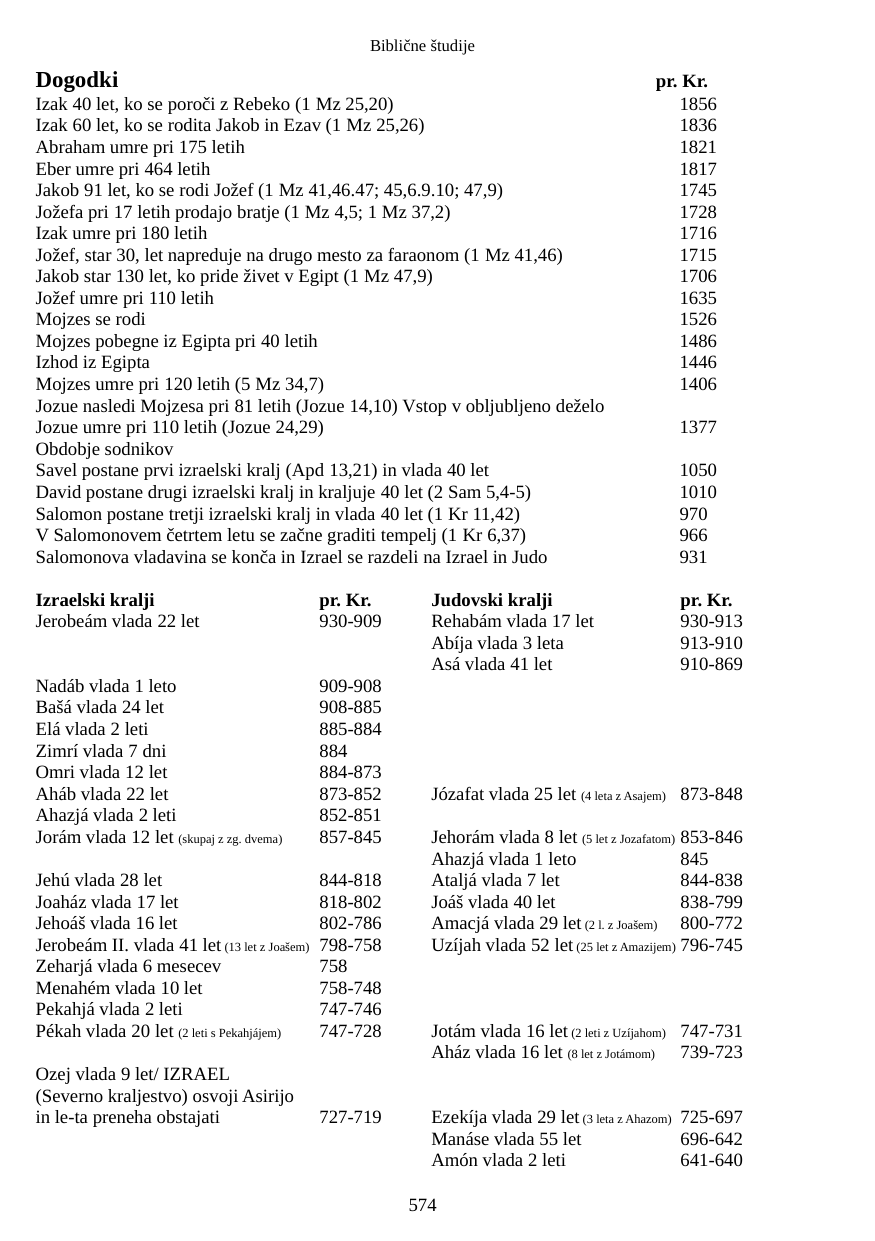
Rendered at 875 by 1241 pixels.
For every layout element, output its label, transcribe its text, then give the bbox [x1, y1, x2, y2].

text Savel postane prvi izraelski kralj (Apd 13,21) in vlada 40 let 1050 [35, 459, 809, 481]
text Jakob 91 let, ko se rodi Jožef (1 Mz 41,46.47; 45,6.9.10; 47,9) 1745 [35, 179, 809, 201]
text Mojzes umre pri 120 letih (5 Mz 34,7) 1406 [35, 373, 809, 394]
text Izak umre pri 180 letih 1716 [35, 222, 809, 244]
text Aház vlada 16 let (8 let z Jotámom) 739-723 [35, 1041, 809, 1063]
text Jozue umre pri 110 letih (Jozue 24,29) 1377 [35, 416, 809, 438]
text V Salomonovem četrtem letu se začne graditi tempelj (1 Kr 6,37) 966 [35, 524, 809, 546]
text Jerobeám II. vlada 41 let (13 let z Joašem) 798-758 Uzíjah vlada 52 let (25 let z Amazijem) 796-745 [35, 934, 809, 955]
text Obdobje sodnikov [35, 438, 809, 459]
text Jehú vlada 28 let 844-818 Ataljá vlada 7 let 844-838 [35, 869, 809, 891]
text Ahazjá vlada 2 leti 852-851 [35, 804, 809, 826]
text Ahazjá vlada 1 leto 845 [35, 847, 809, 869]
text Jakob star 130 let, ko pride živet v Egipt (1 Mz 47,9) 1706 [35, 265, 809, 287]
text in le-ta preneha obstajati 727-719 Ezekíja vlada 29 let (3 leta z Ahazom) 725-697 [35, 1106, 809, 1128]
text Jozue nasledi Mojzesa pri 81 letih (Jozue 14,10) Vstop v obljubljeno deželo [35, 394, 809, 416]
text Pékah vlada 20 let (2 leti s Pekahjájem) 747-728 Jotám vlada 16 let (2 leti z Uzíjahom) 747-731 [35, 1020, 809, 1041]
text Jorám vlada 12 let (skupaj z zg. dvema) 857-845 Jehorám vlada 8 let (5 let z Jozafatom) 853-846 [35, 826, 809, 847]
text Salomon postane tretji izraelski kralj in vlada 40 let (1 Kr 11,42) 970 [35, 502, 809, 524]
text Pekahjá vlada 2 leti 747-746 [35, 998, 809, 1020]
text David postane drugi izraelski kralj in kraljuje 40 let (2 Sam 5,4-5) 1010 [35, 481, 809, 502]
text Izhod iz Egipta 1446 [35, 351, 809, 373]
text Izraelski kralji pr. Kr. Judovski kralji pr. Kr. [35, 589, 809, 610]
text Abraham umre pri 175 letih 1821 [35, 136, 809, 157]
text Jožef, star 30, let napreduje na drugo mesto za faraonom (1 Mz 41,46) 1715 [35, 244, 809, 265]
text Abíja vlada 3 leta 913-910 [35, 632, 809, 653]
text Jerobeám vlada 22 let 930-909 Rehabám vlada 17 let 930-913 [35, 610, 809, 632]
text Joaház vlada 17 let 818-802 Joáš vlada 40 let 838-799 [35, 891, 809, 912]
text Izak 40 let, ko se poroči z Rebeko (1 Mz 25,20) 1856 [35, 93, 809, 114]
text Eber umre pri 464 letih 1817 [35, 157, 809, 179]
text Mojzes se rodi 1526 [35, 308, 809, 330]
text Aháb vlada 22 let 873-852 Józafat vlada 25 let (4 leta z Asajem) 873-848 [35, 783, 809, 804]
text Elá vlada 2 leti 885-884 [35, 718, 809, 739]
text Zimrí vlada 7 dni 884 [35, 739, 809, 761]
text Asá vlada 41 let 910-869 [35, 653, 809, 675]
text Manáse vlada 55 let 696-642 [35, 1128, 809, 1149]
text (Severno kraljestvo) osvoji Asirijo [35, 1084, 809, 1106]
text Amón vlada 2 leti 641-640 [35, 1149, 809, 1171]
text Izak 60 let, ko se rodita Jakob in Ezav (1 Mz 25,26) 1836 [35, 114, 809, 136]
text Jehoáš vlada 16 let 802-786 Amacjá vlada 29 let (2 l. z Joašem) 800-772 [35, 912, 809, 934]
text Jožef umre pri 110 letih 1635 [35, 287, 809, 308]
text Jožefa pri 17 letih prodajo bratje (1 Mz 4,5; 1 Mz 37,2) 1728 [35, 201, 809, 222]
text Bašá vlada 24 let 908-885 [35, 696, 809, 718]
text Dogodki pr. Kr. [35, 66, 809, 93]
text Mojzes pobegne iz Egipta pri 40 letih 1486 [35, 330, 809, 351]
text Omri vlada 12 let 884-873 [35, 761, 809, 783]
text Menahém vlada 10 let 758-748 [35, 977, 809, 998]
text Salomonova vladavina se konča in Izrael se razdeli na Izrael in Judo 931 [35, 546, 809, 567]
text Zeharjá vlada 6 mesecev 758 [35, 955, 809, 977]
text Ozej vlada 9 let/ IZRAEL [35, 1063, 809, 1084]
text Nadáb vlada 1 leto 909-908 [35, 675, 809, 696]
